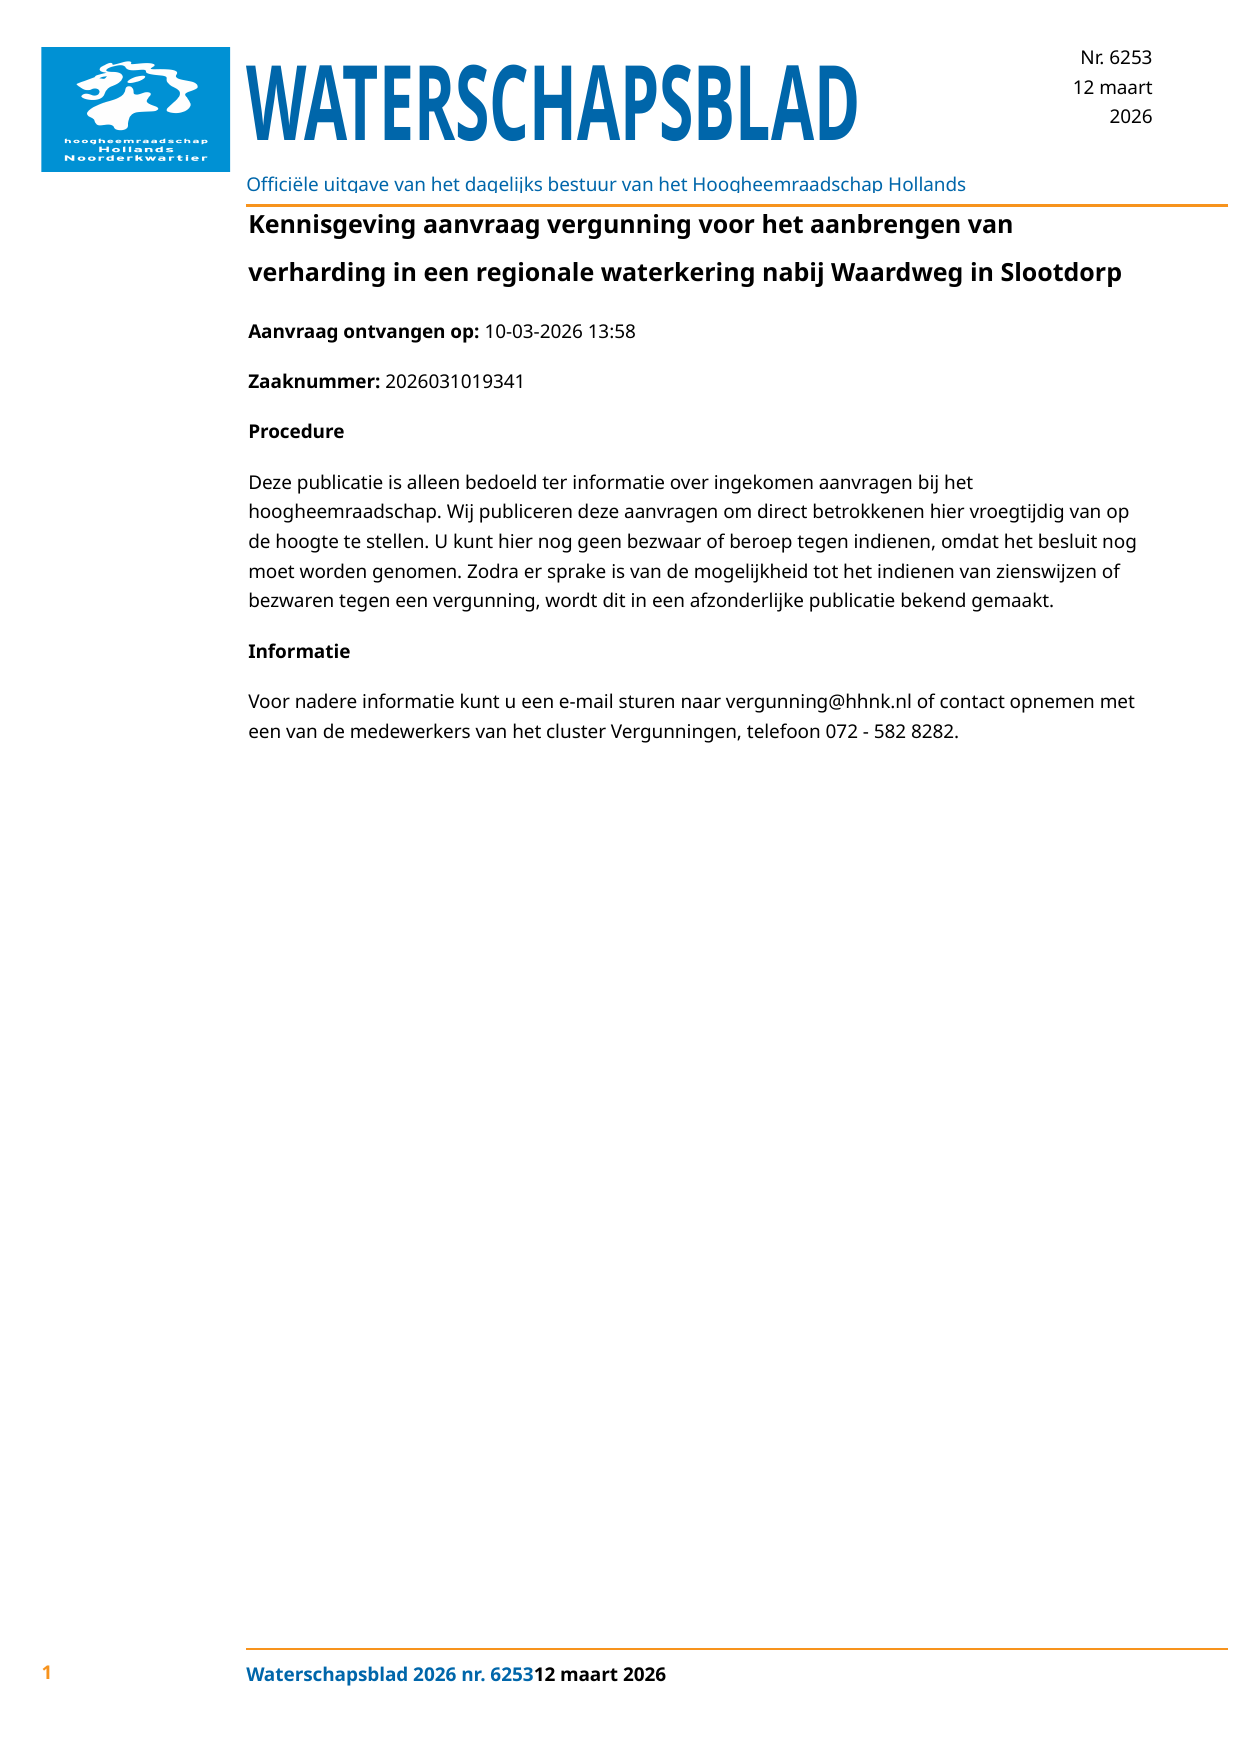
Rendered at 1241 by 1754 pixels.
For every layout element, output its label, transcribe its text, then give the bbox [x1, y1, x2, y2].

text Aanvraag ontvangen op: 10-03-2026 13:58 [248, 318, 1152, 344]
picture [78, 64, 122, 99]
text Zaaknummer: 2026031019341 [248, 368, 1152, 394]
text Procedure [248, 419, 1152, 444]
picture [118, 62, 197, 112]
text Voor nadere informatie kunt u een e-mail sturen naar vergunning@hhnk.nl of contact opnemen met een van de medewerkers van het cluster Vergunningen, telefoon 072 - 582 8282. [248, 688, 1152, 744]
picture [88, 87, 157, 130]
text Deze publicatie is alleen bedoeld ter informatie over ingekomen aanvragen bij het hoogheemraadschap. Wij publiceren deze aanvragen om direct betrokkenen hier vroegtijdig van op de hoogte te stellen. U kunt hier nog geen bezwaar of beroep tegen indienen, omdat het besluit nog moet worden genomen. Zodra er sprake is van de mogelijkheid tot het indienen van zienswijzen of bezwaren tegen een vergunning, wordt dit in een afzonderlijke publicatie bekend gemaakt. [248, 469, 1152, 613]
picture [129, 76, 144, 82]
text Kennisgeving aanvraag vergunning voor het aanbrengen van verharding in een regionale waterkering nabij Waardweg in Slootdorp [248, 207, 1152, 288]
text Informatie [248, 638, 1152, 664]
